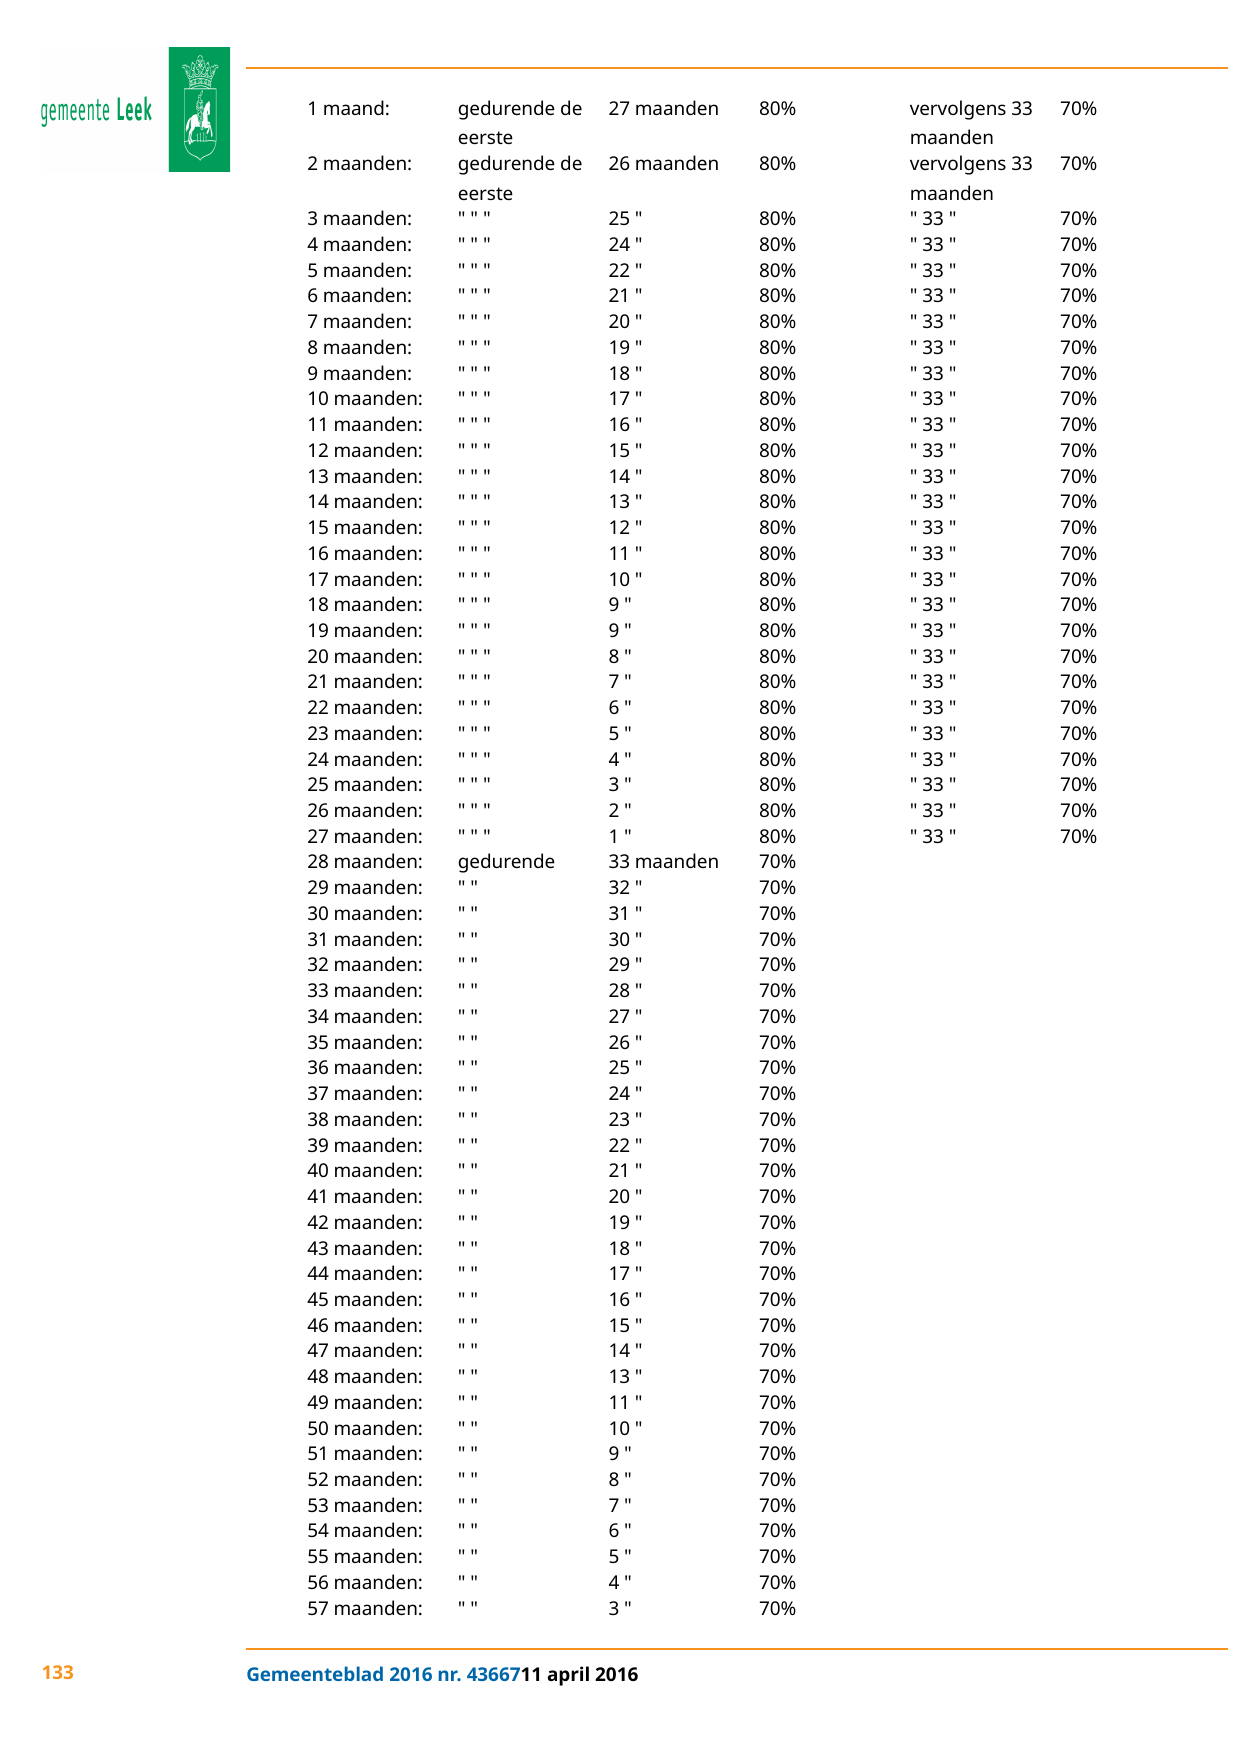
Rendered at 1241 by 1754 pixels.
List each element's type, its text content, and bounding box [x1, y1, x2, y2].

table_cell 13 " [608, 489, 759, 514]
table_cell 52 maanden: [307, 1466, 458, 1492]
table_cell 24 " [608, 1080, 759, 1106]
table_cell 29 maanden: [307, 875, 458, 900]
table_cell 80% [759, 694, 909, 720]
table_cell 24 maanden: [307, 746, 458, 772]
table_cell 70% [759, 1158, 909, 1183]
table_cell 37 maanden: [307, 1080, 458, 1106]
table_cell 70% [759, 1441, 909, 1466]
table_cell " " [458, 1389, 608, 1415]
table_cell " " " [458, 514, 608, 540]
table_cell " " " [458, 257, 608, 283]
table_cell 5 " [608, 1544, 759, 1569]
table_cell 23 " [608, 1106, 759, 1132]
table_cell 17 " [608, 386, 759, 411]
table_cell 70% [759, 1569, 909, 1595]
table_cell [910, 1441, 1060, 1466]
table_cell 25 " [608, 206, 759, 231]
table_cell " 33 " [910, 823, 1060, 849]
table_cell [1060, 1441, 1211, 1466]
table_cell 8 maanden: [307, 334, 458, 360]
table_cell " 33 " [910, 746, 1060, 772]
table_cell 39 maanden: [307, 1132, 458, 1157]
table_cell 15 " [608, 437, 759, 463]
table_cell 11 maanden: [307, 411, 458, 437]
table_cell " 33 " [910, 643, 1060, 669]
table_cell " 33 " [910, 437, 1060, 463]
table_cell " " " [458, 823, 608, 849]
table_cell " " [458, 1183, 608, 1209]
table_cell 22 " [608, 257, 759, 283]
table_cell " " " [458, 231, 608, 257]
table_cell 56 maanden: [307, 1569, 458, 1595]
table_cell " " [458, 978, 608, 1003]
table_cell 16 maanden: [307, 540, 458, 566]
table_cell 70% [759, 1363, 909, 1389]
table_cell 70% [1060, 823, 1211, 849]
table_cell 80% [759, 643, 909, 669]
table_cell 54 maanden: [307, 1518, 458, 1543]
table_cell [910, 1338, 1060, 1363]
table_cell " " [458, 1235, 608, 1260]
table_cell 80% [759, 566, 909, 591]
table_cell 33 maanden [608, 849, 759, 874]
table_cell " 33 " [910, 540, 1060, 566]
table_cell 70% [1060, 360, 1211, 386]
table_cell [1060, 1415, 1211, 1441]
table_cell [1060, 1080, 1211, 1106]
table_cell " " [458, 875, 608, 900]
table_cell 5 maanden: [307, 257, 458, 283]
table_cell " " " [458, 411, 608, 437]
table_cell [1060, 926, 1211, 952]
table_cell 80% [759, 437, 909, 463]
table_cell 70% [1060, 746, 1211, 772]
table_cell 70% [759, 1389, 909, 1415]
table_cell 4 " [608, 746, 759, 772]
table_cell 70% [1060, 514, 1211, 540]
table_cell 80% [759, 257, 909, 283]
table_cell 25 " [608, 1055, 759, 1080]
table_cell [1060, 1158, 1211, 1183]
table_cell 43 maanden: [307, 1235, 458, 1260]
table_cell [1060, 1055, 1211, 1080]
table_cell 11 " [608, 1389, 759, 1415]
table_cell 35 maanden: [307, 1029, 458, 1054]
table_cell [910, 1055, 1060, 1080]
table_cell 15 maanden: [307, 514, 458, 540]
table_cell [910, 1466, 1060, 1492]
table_cell 70% [1060, 617, 1211, 643]
table_cell 4 maanden: [307, 231, 458, 257]
table_cell 50 maanden: [307, 1415, 458, 1441]
table_cell 70% [759, 1106, 909, 1132]
table_cell 42 maanden: [307, 1209, 458, 1235]
table_cell [910, 875, 1060, 900]
table_cell 70% [1060, 283, 1211, 308]
table_cell 70% [759, 1132, 909, 1157]
table_cell 31 maanden: [307, 926, 458, 952]
table_header 1 maand: [307, 95, 458, 150]
table_cell 19 " [608, 334, 759, 360]
table_cell [910, 1595, 1060, 1612]
table_cell 70% [759, 1518, 909, 1543]
table_cell " " " [458, 283, 608, 308]
table_cell 41 maanden: [307, 1183, 458, 1209]
table_cell 27 " [608, 1003, 759, 1029]
table_cell " 33 " [910, 514, 1060, 540]
table_cell " " " [458, 772, 608, 797]
table_cell 32 " [608, 875, 759, 900]
table_cell " " " [458, 617, 608, 643]
table_cell 18 " [608, 360, 759, 386]
table_cell " " [458, 1492, 608, 1518]
table_cell 80% [759, 334, 909, 360]
table_cell 70% [1060, 231, 1211, 257]
table_cell 70% [759, 1235, 909, 1260]
table_cell " " [458, 1441, 608, 1466]
table_cell " 33 " [910, 566, 1060, 591]
table_cell " " " [458, 360, 608, 386]
table_cell [1060, 1518, 1211, 1543]
table_cell 70% [1060, 566, 1211, 591]
table_cell [910, 1235, 1060, 1260]
table_cell 31 " [608, 900, 759, 926]
table_cell " " [458, 1029, 608, 1054]
table_cell 10 " [608, 1415, 759, 1441]
table_cell " " [458, 1003, 608, 1029]
table_cell [910, 1003, 1060, 1029]
table_cell 80% [759, 283, 909, 308]
table_cell 70% [1060, 797, 1211, 823]
table_cell 21 " [608, 1158, 759, 1183]
table_cell 80% [759, 514, 909, 540]
table_cell " 33 " [910, 591, 1060, 617]
table_cell 70% [759, 1080, 909, 1106]
table_cell 26 " [608, 1029, 759, 1054]
table_cell 10 " [608, 566, 759, 591]
table_cell [910, 1106, 1060, 1132]
table_cell 80% [759, 797, 909, 823]
table_cell 70% [759, 1260, 909, 1286]
table_cell 80% [759, 411, 909, 437]
table_cell 3 maanden: [307, 206, 458, 231]
table_cell 30 " [608, 926, 759, 952]
table_cell [1060, 1260, 1211, 1286]
table_cell 9 maanden: [307, 360, 458, 386]
table_cell 44 maanden: [307, 1260, 458, 1286]
table_cell 6 " [608, 1518, 759, 1543]
table_cell [1060, 1106, 1211, 1132]
table_cell 70% [759, 926, 909, 952]
table_cell " " [458, 1055, 608, 1080]
table_cell 26 maanden [608, 150, 759, 206]
table_cell 20 " [608, 309, 759, 334]
table_cell " " [458, 1132, 608, 1157]
table_cell [910, 1209, 1060, 1235]
table_cell " 33 " [910, 669, 1060, 694]
table_cell 57 maanden: [307, 1595, 458, 1612]
table_cell [1060, 849, 1211, 874]
table_cell 17 " [608, 1260, 759, 1286]
table_cell [910, 1286, 1060, 1312]
table_cell 34 maanden: [307, 1003, 458, 1029]
table_cell 14 " [608, 463, 759, 488]
table_cell " " " [458, 206, 608, 231]
table_cell 19 " [608, 1209, 759, 1235]
table_cell 70% [1060, 643, 1211, 669]
table_cell " 33 " [910, 617, 1060, 643]
table_cell [1060, 978, 1211, 1003]
table_cell [910, 1260, 1060, 1286]
table_cell 17 maanden: [307, 566, 458, 591]
table_cell [1060, 875, 1211, 900]
table_cell " 33 " [910, 772, 1060, 797]
table_cell 70% [759, 1183, 909, 1209]
table_cell " " [458, 926, 608, 952]
table_cell 13 " [608, 1363, 759, 1389]
table_cell 2 " [608, 797, 759, 823]
table_cell " 33 " [910, 463, 1060, 488]
table_cell 1 " [608, 823, 759, 849]
table_cell 23 maanden: [307, 720, 458, 746]
table_cell " " " [458, 463, 608, 488]
table_cell 70% [1060, 309, 1211, 334]
table_cell [910, 1415, 1060, 1441]
table_cell 70% [1060, 411, 1211, 437]
table_cell 70% [1060, 463, 1211, 488]
table_cell [910, 1389, 1060, 1415]
table_cell " " " [458, 309, 608, 334]
table_cell 53 maanden: [307, 1492, 458, 1518]
table_cell [1060, 1183, 1211, 1209]
table_cell [1060, 1312, 1211, 1338]
table_cell 36 maanden: [307, 1055, 458, 1080]
table_cell 70% [759, 849, 909, 874]
table_cell " " [458, 1338, 608, 1363]
table_cell 8 " [608, 1466, 759, 1492]
table_cell 22 " [608, 1132, 759, 1157]
table_cell [910, 1518, 1060, 1543]
table_cell " " " [458, 386, 608, 411]
table_cell 14 " [608, 1338, 759, 1363]
table_cell [1060, 1492, 1211, 1518]
table_cell 6 maanden: [307, 283, 458, 308]
table_cell 18 " [608, 1235, 759, 1260]
table_cell 16 " [608, 411, 759, 437]
table_cell 4 " [608, 1569, 759, 1595]
table_cell 8 " [608, 643, 759, 669]
table_cell " " [458, 1260, 608, 1286]
table_cell " " " [458, 566, 608, 591]
table_cell 70% [759, 1415, 909, 1441]
table_cell 47 maanden: [307, 1338, 458, 1363]
table_cell [1060, 1029, 1211, 1054]
table_cell " " " [458, 797, 608, 823]
table_cell 70% [1060, 150, 1211, 206]
table_cell " " [458, 1106, 608, 1132]
table_cell 70% [759, 875, 909, 900]
table_cell " " " [458, 643, 608, 669]
table_cell 70% [759, 1055, 909, 1080]
table_cell 30 maanden: [307, 900, 458, 926]
table_cell 80% [759, 746, 909, 772]
table_cell " " " [458, 437, 608, 463]
table_cell 80% [759, 360, 909, 386]
table_cell 29 " [608, 952, 759, 977]
table_cell 70% [1060, 386, 1211, 411]
table_cell 32 maanden: [307, 952, 458, 977]
table_cell 70% [759, 1312, 909, 1338]
table_cell 80% [759, 231, 909, 257]
table_cell 22 maanden: [307, 694, 458, 720]
table_cell 70% [759, 978, 909, 1003]
table_cell " 33 " [910, 797, 1060, 823]
table_cell [910, 849, 1060, 874]
table_cell 5 " [608, 720, 759, 746]
table_cell " 33 " [910, 257, 1060, 283]
table_cell " " " [458, 720, 608, 746]
table_cell 28 " [608, 978, 759, 1003]
table_cell " " [458, 952, 608, 977]
table_cell 70% [759, 1338, 909, 1363]
table_cell 38 maanden: [307, 1106, 458, 1132]
table_cell " " " [458, 489, 608, 514]
table_cell 80% [759, 386, 909, 411]
table_cell 20 maanden: [307, 643, 458, 669]
table_cell " 33 " [910, 694, 1060, 720]
table_cell 9 " [608, 591, 759, 617]
table_cell 27 maanden: [307, 823, 458, 849]
table_cell " 33 " [910, 720, 1060, 746]
table_cell " 33 " [910, 231, 1060, 257]
table_cell 24 " [608, 231, 759, 257]
table_cell " 33 " [910, 283, 1060, 308]
table_cell 80% [759, 823, 909, 849]
table_cell [910, 1132, 1060, 1157]
table_cell 70% [759, 900, 909, 926]
table_cell 9 " [608, 1441, 759, 1466]
table_cell [1060, 1235, 1211, 1260]
table_cell [910, 1492, 1060, 1518]
table_header 27 maanden [608, 95, 759, 150]
table_cell [910, 900, 1060, 926]
table_cell 2 maanden: [307, 150, 458, 206]
table_cell " " [458, 1595, 608, 1612]
table_cell 80% [759, 772, 909, 797]
table_cell 70% [1060, 257, 1211, 283]
table_cell 80% [759, 669, 909, 694]
table_cell [1060, 900, 1211, 926]
table_cell 80% [759, 617, 909, 643]
table_cell " 33 " [910, 206, 1060, 231]
table_cell [1060, 1338, 1211, 1363]
table_cell 80% [759, 150, 909, 206]
table_cell 7 " [608, 1492, 759, 1518]
table_cell 55 maanden: [307, 1544, 458, 1569]
table_cell 15 " [608, 1312, 759, 1338]
table_cell 10 maanden: [307, 386, 458, 411]
table_cell [1060, 1209, 1211, 1235]
table_cell 80% [759, 591, 909, 617]
table_cell 14 maanden: [307, 489, 458, 514]
table_cell [1060, 1132, 1211, 1157]
table_cell " 33 " [910, 489, 1060, 514]
table_cell 16 " [608, 1286, 759, 1312]
table_cell " " [458, 900, 608, 926]
table_header 80% [759, 95, 909, 150]
table_cell 70% [1060, 669, 1211, 694]
table_cell 26 maanden: [307, 797, 458, 823]
table_cell [910, 1312, 1060, 1338]
table_cell 70% [1060, 591, 1211, 617]
table_cell " " [458, 1518, 608, 1543]
table_cell [1060, 1595, 1211, 1612]
table_cell 70% [1060, 540, 1211, 566]
table_cell 70% [759, 1286, 909, 1312]
table_cell [910, 1569, 1060, 1595]
table_cell 70% [759, 1209, 909, 1235]
table_cell 20 " [608, 1183, 759, 1209]
table_cell " 33 " [910, 309, 1060, 334]
table_cell [910, 952, 1060, 977]
table_cell vervolgens 33 maanden [910, 150, 1060, 206]
table_header gedurende de eerste [458, 95, 608, 150]
table_cell [910, 1363, 1060, 1389]
picture [41, 47, 231, 172]
table_cell " 33 " [910, 411, 1060, 437]
table_cell [1060, 952, 1211, 977]
table_cell 70% [759, 1492, 909, 1518]
table_cell " " [458, 1569, 608, 1595]
table_cell [1060, 1003, 1211, 1029]
table_cell [1060, 1569, 1211, 1595]
table_cell 40 maanden: [307, 1158, 458, 1183]
table_cell " " [458, 1544, 608, 1569]
table_cell " 33 " [910, 334, 1060, 360]
table_cell " " [458, 1415, 608, 1441]
table_cell 21 maanden: [307, 669, 458, 694]
table_cell " " [458, 1312, 608, 1338]
table_cell [910, 1029, 1060, 1054]
table_cell [910, 1183, 1060, 1209]
table_cell [910, 926, 1060, 952]
table_cell 48 maanden: [307, 1363, 458, 1389]
table_cell 13 maanden: [307, 463, 458, 488]
table_cell " " " [458, 334, 608, 360]
table_cell [910, 1158, 1060, 1183]
table_cell [910, 1544, 1060, 1569]
table_cell 6 " [608, 694, 759, 720]
table_cell " " " [458, 591, 608, 617]
table_cell 80% [759, 206, 909, 231]
table_cell " " [458, 1466, 608, 1492]
table_cell " " [458, 1158, 608, 1183]
table_cell 70% [759, 1466, 909, 1492]
table_cell 80% [759, 309, 909, 334]
table_cell " " [458, 1286, 608, 1312]
table_cell gedurende [458, 849, 608, 874]
table_cell 3 " [608, 772, 759, 797]
table_cell " " " [458, 694, 608, 720]
table_cell " " [458, 1080, 608, 1106]
table_cell 70% [759, 1029, 909, 1054]
table_cell " 33 " [910, 360, 1060, 386]
table_cell 12 maanden: [307, 437, 458, 463]
table_cell 45 maanden: [307, 1286, 458, 1312]
table_cell 80% [759, 540, 909, 566]
table_cell 12 " [608, 514, 759, 540]
table_cell 80% [759, 463, 909, 488]
table_cell 9 " [608, 617, 759, 643]
table_cell 3 " [608, 1595, 759, 1612]
table_cell 70% [759, 1595, 909, 1612]
table_cell [910, 978, 1060, 1003]
table_cell 11 " [608, 540, 759, 566]
table_cell 46 maanden: [307, 1312, 458, 1338]
table_cell 70% [1060, 437, 1211, 463]
table_cell " " " [458, 540, 608, 566]
table_cell 18 maanden: [307, 591, 458, 617]
table_cell 70% [759, 1003, 909, 1029]
table_header vervolgens 33 maanden [910, 95, 1060, 150]
table_cell 70% [759, 952, 909, 977]
table_cell [910, 1080, 1060, 1106]
table_cell 19 maanden: [307, 617, 458, 643]
table_cell 70% [1060, 694, 1211, 720]
table_cell gedurende de eerste [458, 150, 608, 206]
table_cell 21 " [608, 283, 759, 308]
table_cell 70% [1060, 772, 1211, 797]
table_cell [1060, 1466, 1211, 1492]
table_cell 25 maanden: [307, 772, 458, 797]
table_cell 7 maanden: [307, 309, 458, 334]
table_cell " " [458, 1209, 608, 1235]
table_cell 70% [1060, 206, 1211, 231]
table_cell [1060, 1286, 1211, 1312]
table_cell [1060, 1544, 1211, 1569]
table_cell " " " [458, 746, 608, 772]
table_cell " 33 " [910, 386, 1060, 411]
table_cell 70% [1060, 720, 1211, 746]
table_cell " " [458, 1363, 608, 1389]
table_cell 70% [759, 1544, 909, 1569]
table_cell 7 " [608, 669, 759, 694]
table_header 70% [1060, 95, 1211, 150]
table_cell 51 maanden: [307, 1441, 458, 1466]
table_cell 28 maanden: [307, 849, 458, 874]
table_cell " " " [458, 669, 608, 694]
table_cell 80% [759, 720, 909, 746]
table_cell [1060, 1363, 1211, 1389]
table_cell 70% [1060, 489, 1211, 514]
table_cell 49 maanden: [307, 1389, 458, 1415]
table_cell 33 maanden: [307, 978, 458, 1003]
table_cell 80% [759, 489, 909, 514]
table_cell 70% [1060, 334, 1211, 360]
table_cell [1060, 1389, 1211, 1415]
